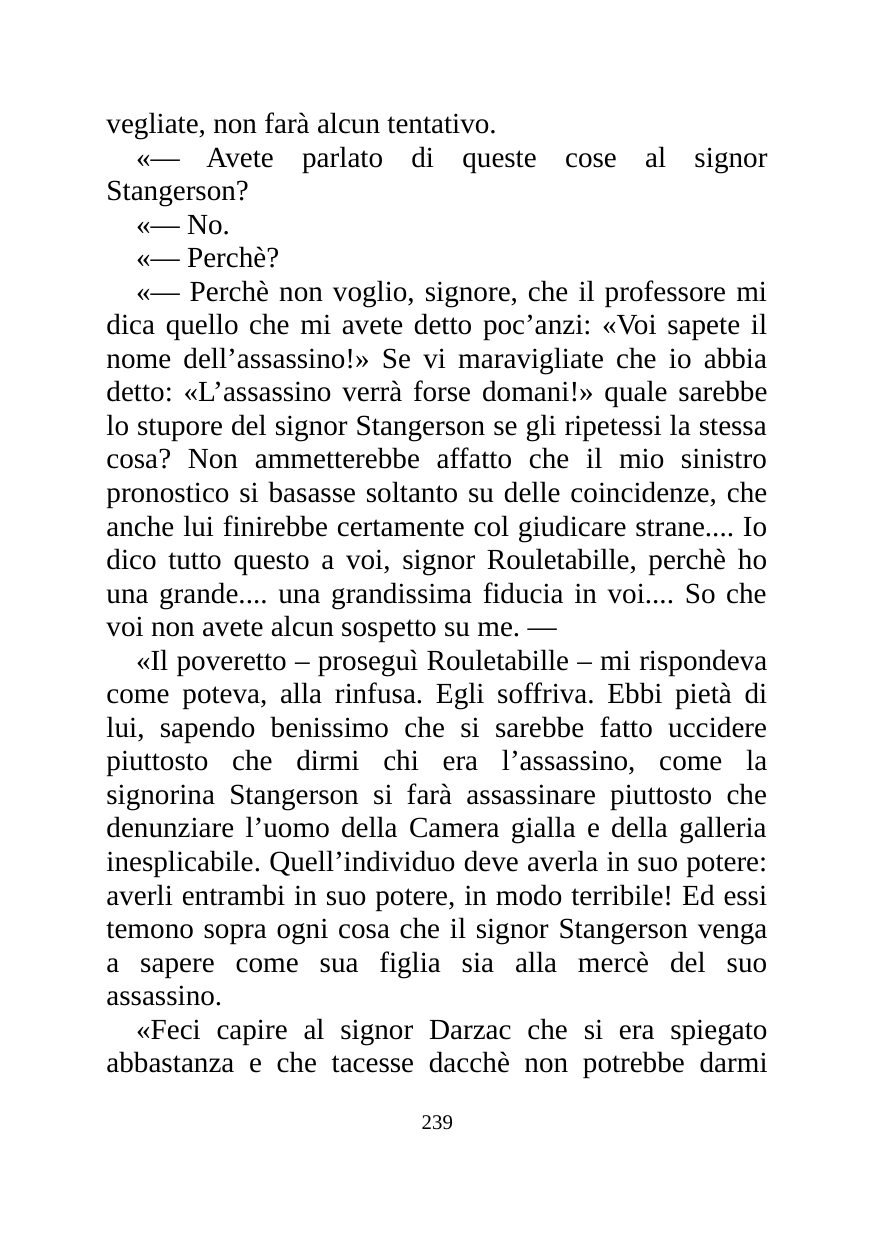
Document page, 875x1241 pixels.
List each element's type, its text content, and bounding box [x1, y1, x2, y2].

text «— Perchè non voglio, signore, che il professore mi dica quello che mi avete detto poc’anzi: «Voi sapete il nome dell’assassino!» Se vi maravigliate che io abbia detto: «L’assassino verrà forse domani!» quale sarebbe lo stupore del signor Stangerson se gli ripetessi la stessa cosa? Non ammetterebbe affatto che il mio sinistro pronostico si basasse soltanto su delle coincidenze, che anche lui finirebbe certamente col giudicare strane.... Io dico tutto questo a voi, signor Rouletabille, perchè ho una grande.... una grandissima fiducia in voi.... So che voi non avete alcun sospetto su me. — [106, 274, 768, 643]
text «— Perchè? [106, 240, 768, 274]
text «— No. [106, 207, 768, 240]
text «Feci capire al signor Darzac che si era spiegato abbastanza e che tacesse dacchè non potrebbe darmi [106, 1012, 768, 1079]
text vegliate, non farà alcun tentativo. [106, 106, 768, 140]
text «Il poveretto – proseguì Rouletabille – mi rispondeva come poteva, alla rinfusa. Egli soffriva. Ebbi pietà di lui, sapendo benissimo che si sarebbe fatto uccidere piuttosto che dirmi chi era l’assassino, come la signorina Stangerson si farà assassinare piuttosto che denunziare l’uomo della Camera gialla e della galleria inesplicabile. Quell’individuo deve averla in suo potere: averli entrambi in suo potere, in modo terribile! Ed essi temono sopra ogni cosa che il signor Stangerson venga a sapere come sua figlia sia alla mercè del suo assassino. [106, 643, 768, 1012]
text «— Avete parlato di queste cose al signor Stangerson? [106, 140, 768, 207]
